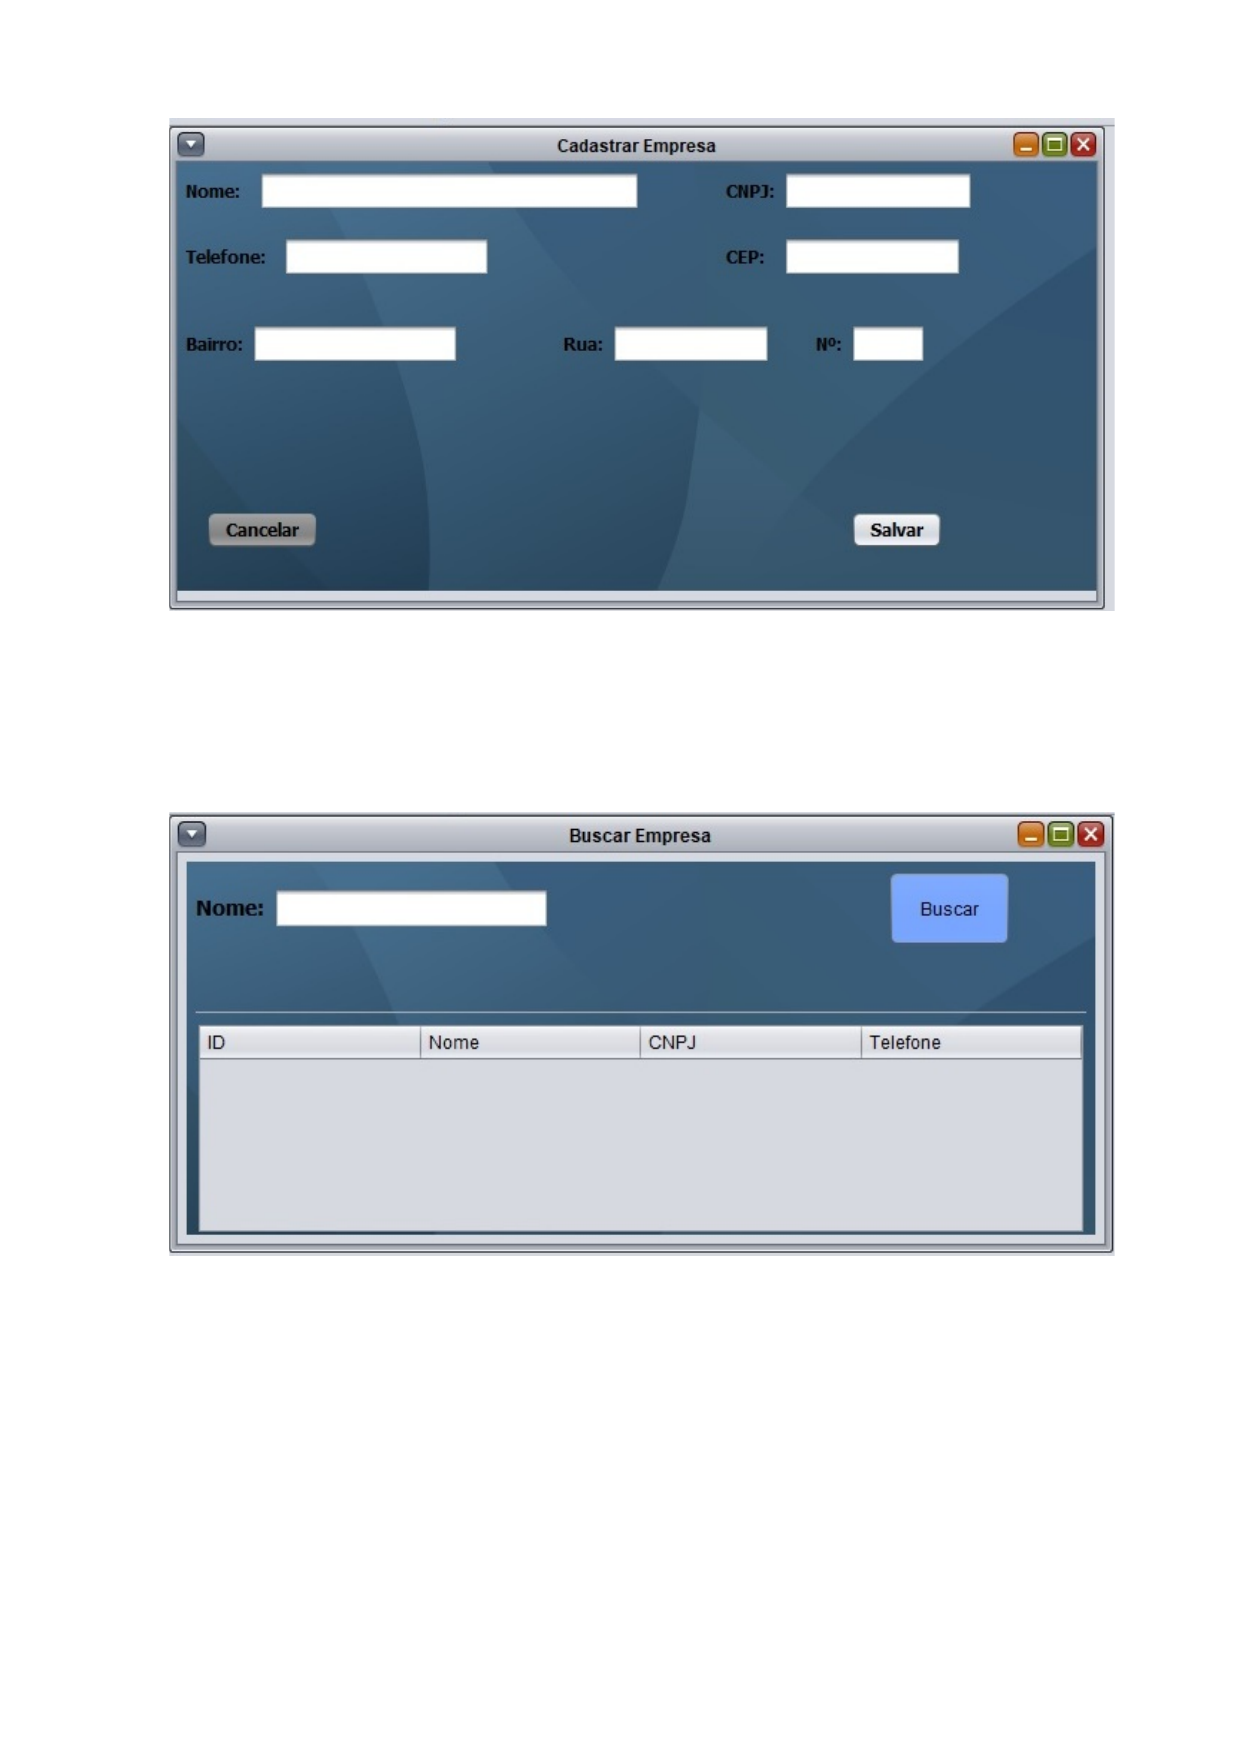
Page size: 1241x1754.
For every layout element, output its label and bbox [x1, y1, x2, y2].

picture [169, 812, 1115, 1256]
picture [169, 118, 1115, 611]
